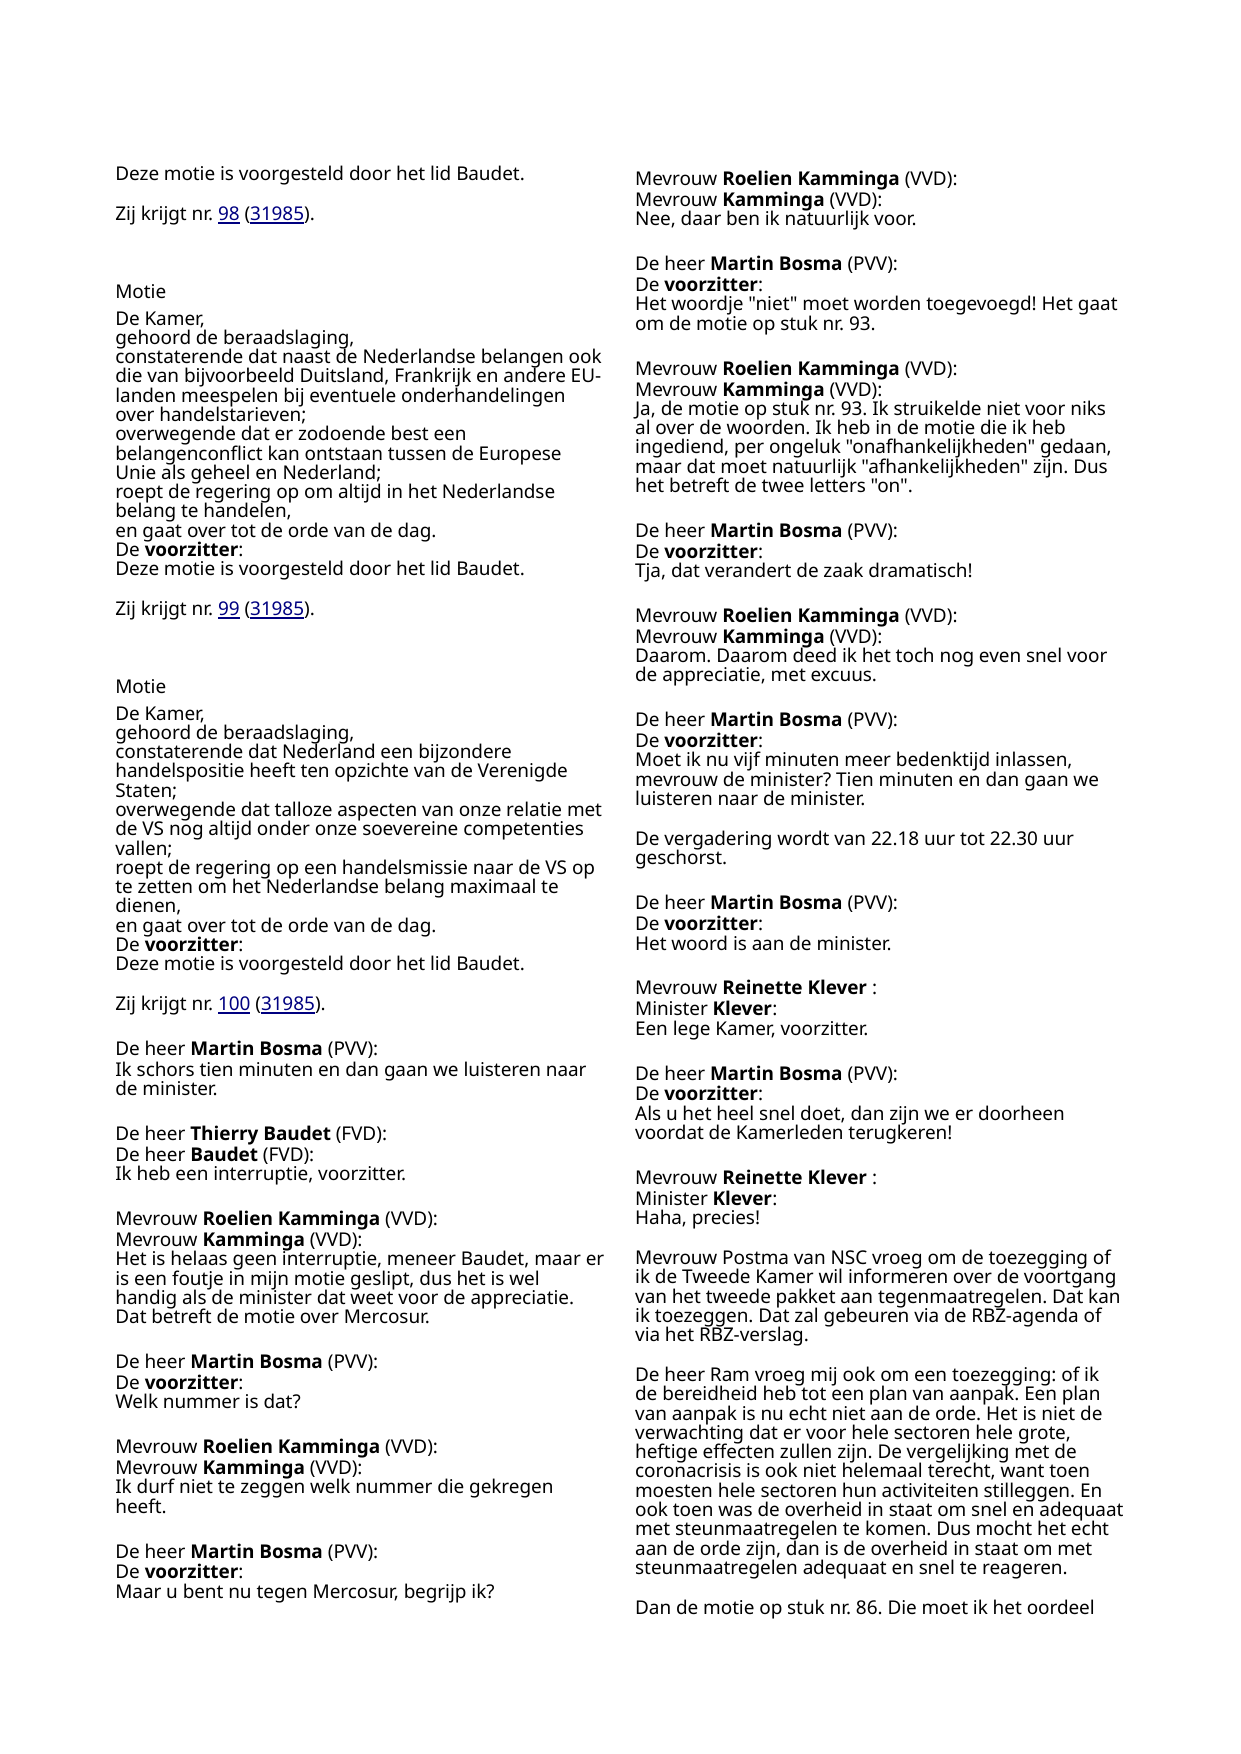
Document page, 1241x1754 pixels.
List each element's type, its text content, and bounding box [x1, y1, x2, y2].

text De voorzitter: [635, 915, 1125, 934]
text Welk nummer is dat? [115, 1393, 605, 1413]
text De voorzitter: [115, 1374, 605, 1393]
text constaterende dat naast de Nederlandse belangen ook die van bijvoorbeeld Duitsland, Frankrijk en andere EU-landen meespelen bij eventuele onderhandelingen over handelstarieven; [115, 348, 605, 425]
text roept de regering op om altijd in het Nederlandse belang te handelen, [115, 483, 605, 522]
text De heer Martin Bosma (PVV): [115, 1538, 605, 1563]
text Mevrouw Postma van NSC vroeg om de toezegging of ik de Tweede Kamer wil informeren over de voortgang van het tweede pakket aan tegenmaatregelen. Dat kan ik toezeggen. Dat zal gebeuren via de RBZ-agenda of via het RBZ-verslag. [635, 1249, 1125, 1345]
text Ik schors tien minuten en dan gaan we luisteren naar de minister. [115, 1061, 605, 1099]
text en gaat over tot de orde van de dag. [115, 917, 605, 936]
text De heer Martin Bosma (PVV): [635, 889, 1125, 915]
text Het is helaas geen interruptie, meneer Baudet, maar er is een foutje in mijn motie geslipt, dus het is wel handig als de minister dat weet voor de appreciatie. Dat betreft de motie over Mercosur. [115, 1250, 605, 1327]
text De heer Martin Bosma (PVV): [115, 1035, 605, 1061]
text De heer Martin Bosma (PVV): [115, 1348, 605, 1374]
text Motie [115, 278, 605, 304]
text De voorzitter: [635, 276, 1125, 295]
text constaterende dat Nederland een bijzondere handelspositie heeft ten opzichte van de Verenigde Staten; [115, 743, 605, 801]
text Mevrouw Kamminga (VVD): [635, 381, 1125, 400]
text Deze motie is voorgesteld door het lid Baudet. [115, 955, 605, 974]
text Motie [115, 673, 605, 699]
text De voorzitter: [115, 541, 605, 560]
text gehoord de beraadslaging, [115, 724, 605, 743]
text Ik heb een interruptie, voorzitter. [115, 1165, 605, 1184]
text De voorzitter: [115, 936, 605, 955]
text Als u het heel snel doet, dan zijn we er doorheen voordat de Kamerleden terugkeren! [635, 1105, 1125, 1143]
text Mevrouw Roelien Kamminga (VVD): [635, 355, 1125, 381]
text en gaat over tot de orde van de dag. [115, 522, 605, 541]
text Het woord is aan de minister. [635, 934, 1125, 954]
text roept de regering op een handelsmissie naar de VS op te zetten om het Nederlandse belang maximaal te dienen, [115, 859, 605, 917]
text Mevrouw Kamminga (VVD): [115, 1459, 605, 1478]
text De heer Martin Bosma (PVV): [635, 706, 1125, 732]
text Zij krijgt nr. 98 (31985). [115, 205, 605, 224]
text Daarom. Daarom deed ik het toch nog even snel voor de appreciatie, met excuus. [635, 647, 1125, 686]
text Het woordje "niet" moet worden toegevoegd! Het gaat om de motie op stuk nr. 93. [635, 295, 1125, 334]
text Tja, dat verandert de zaak dramatisch! [635, 562, 1125, 581]
text Ja, de motie op stuk nr. 93. Ik struikelde niet voor niks al over de woorden. Ik heb in de motie die ik heb ingediend, per ongeluk "onafhankelijkheden" gedaan, maar dat moet natuurlijk "afhankelijkheden" zijn. Dus het betreft de twee letters "on". [635, 400, 1125, 496]
text Mevrouw Reinette Klever : [635, 1164, 1125, 1190]
text De voorzitter: [635, 543, 1125, 562]
text De voorzitter: [635, 1085, 1125, 1105]
text Nee, daar ben ik natuurlijk voor. [635, 210, 1125, 229]
text Mevrouw Roelien Kamminga (VVD): [115, 1433, 605, 1459]
text De heer Martin Bosma (PVV): [635, 517, 1125, 543]
text Dan de motie op stuk nr. 86. Die moet ik het oordeel [635, 1599, 1125, 1618]
text De heer Martin Bosma (PVV): [635, 250, 1125, 276]
text De heer Thierry Baudet (FVD): [115, 1120, 605, 1146]
text Deze motie is voorgesteld door het lid Baudet. [115, 165, 605, 184]
text De heer Baudet (FVD): [115, 1146, 605, 1165]
text Een lege Kamer, voorzitter. [635, 1019, 1125, 1039]
text Deze motie is voorgesteld door het lid Baudet. [115, 560, 605, 579]
text De heer Martin Bosma (PVV): [635, 1060, 1125, 1085]
text overwegende dat er zodoende best een belangenconflict kan ontstaan tussen de Europese Unie als geheel en Nederland; [115, 425, 605, 483]
text Zij krijgt nr. 100 (31985). [115, 995, 605, 1014]
text Zij krijgt nr. 99 (31985). [115, 600, 605, 619]
text De Kamer, [115, 310, 605, 329]
text De heer Ram vroeg mij ook om een toezegging: of ik de bereidheid heb tot een plan van aanpak. Een plan van aanpak is nu echt niet aan de orde. Het is niet de verwachting dat er voor hele sectoren hele grote, heftige effecten zullen zijn. De vergelijking met de coronacrisis is ook niet helemaal terecht, want toen moesten hele sectoren hun activiteiten stilleggen. En ook toen was de overheid in staat om snel en adequaat met steunmaatregelen te komen. Dus mocht het echt aan de orde zijn, dan is de overheid in staat om met steunmaatregelen adequaat en snel te reageren. [635, 1366, 1125, 1578]
text Mevrouw Roelien Kamminga (VVD): [115, 1205, 605, 1231]
text Mevrouw Roelien Kamminga (VVD): [635, 165, 1125, 191]
text De voorzitter: [635, 732, 1125, 751]
text De voorzitter: [115, 1563, 605, 1583]
text Ik durf niet te zeggen welk nummer die gekregen heeft. [115, 1478, 605, 1517]
text Haha, precies! [635, 1209, 1125, 1228]
text gehoord de beraadslaging, [115, 329, 605, 348]
text De Kamer, [115, 704, 605, 724]
text Mevrouw Kamminga (VVD): [635, 191, 1125, 210]
text Mevrouw Kamminga (VVD): [115, 1231, 605, 1250]
text overwegende dat talloze aspecten van onze relatie met de VS nog altijd onder onze soevereine competenties vallen; [115, 801, 605, 859]
text Maar u bent nu tegen Mercosur, begrijp ik? [115, 1583, 605, 1602]
text Mevrouw Roelien Kamminga (VVD): [635, 602, 1125, 628]
text Mevrouw Kamminga (VVD): [635, 628, 1125, 647]
text Minister Klever: [635, 1000, 1125, 1019]
text Minister Klever: [635, 1190, 1125, 1209]
text Moet ik nu vijf minuten meer bedenktijd inlassen, mevrouw de minister? Tien minuten en dan gaan we luisteren naar de minister. [635, 751, 1125, 809]
text Mevrouw Reinette Klever : [635, 974, 1125, 1000]
text De vergadering wordt van 22.18 uur tot 22.30 uur geschorst. [635, 830, 1125, 869]
